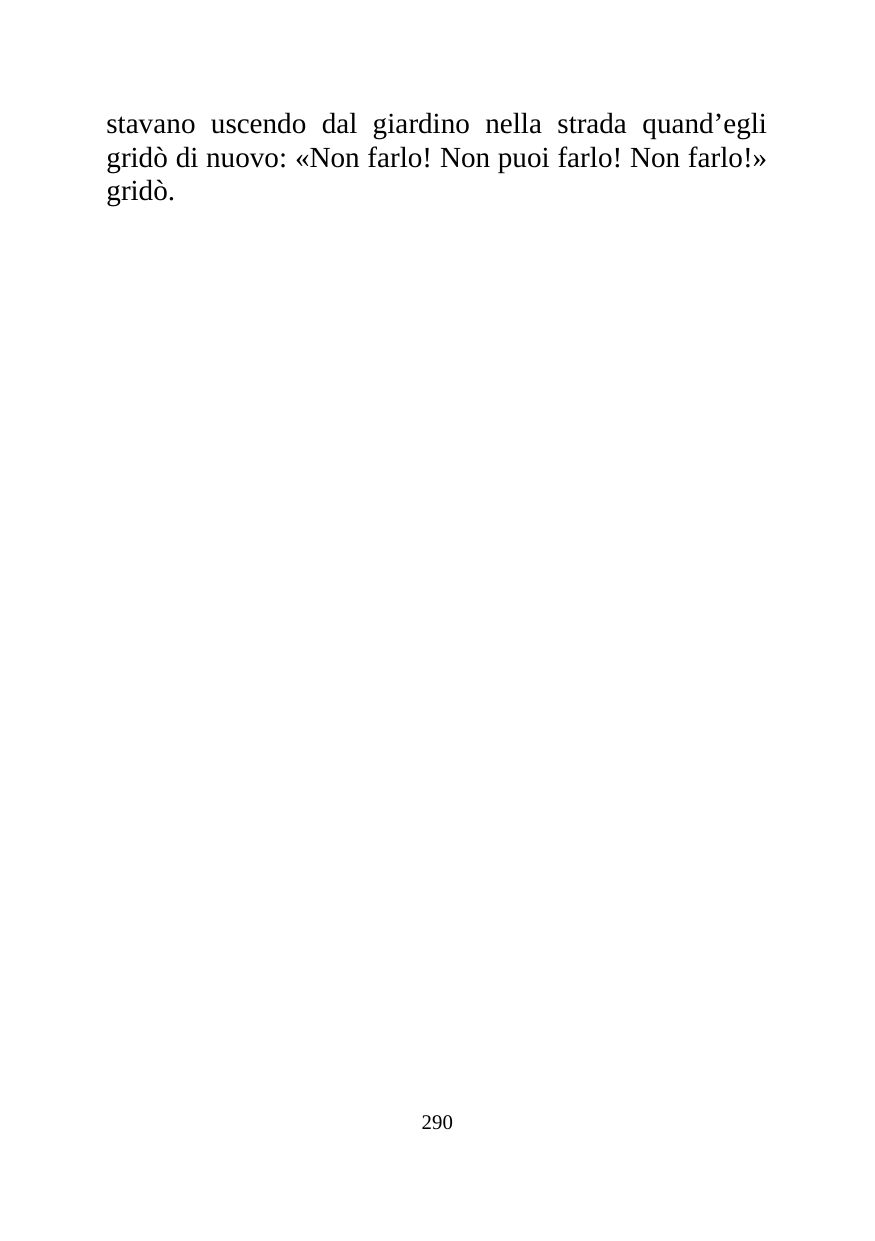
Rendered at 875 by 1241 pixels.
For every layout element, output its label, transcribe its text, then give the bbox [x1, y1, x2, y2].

text stavano uscendo dal giardino nella strada quand’egli gridò di nuovo: «Non farlo! Non puoi farlo! Non farlo!» gridò. [106, 106, 768, 207]
